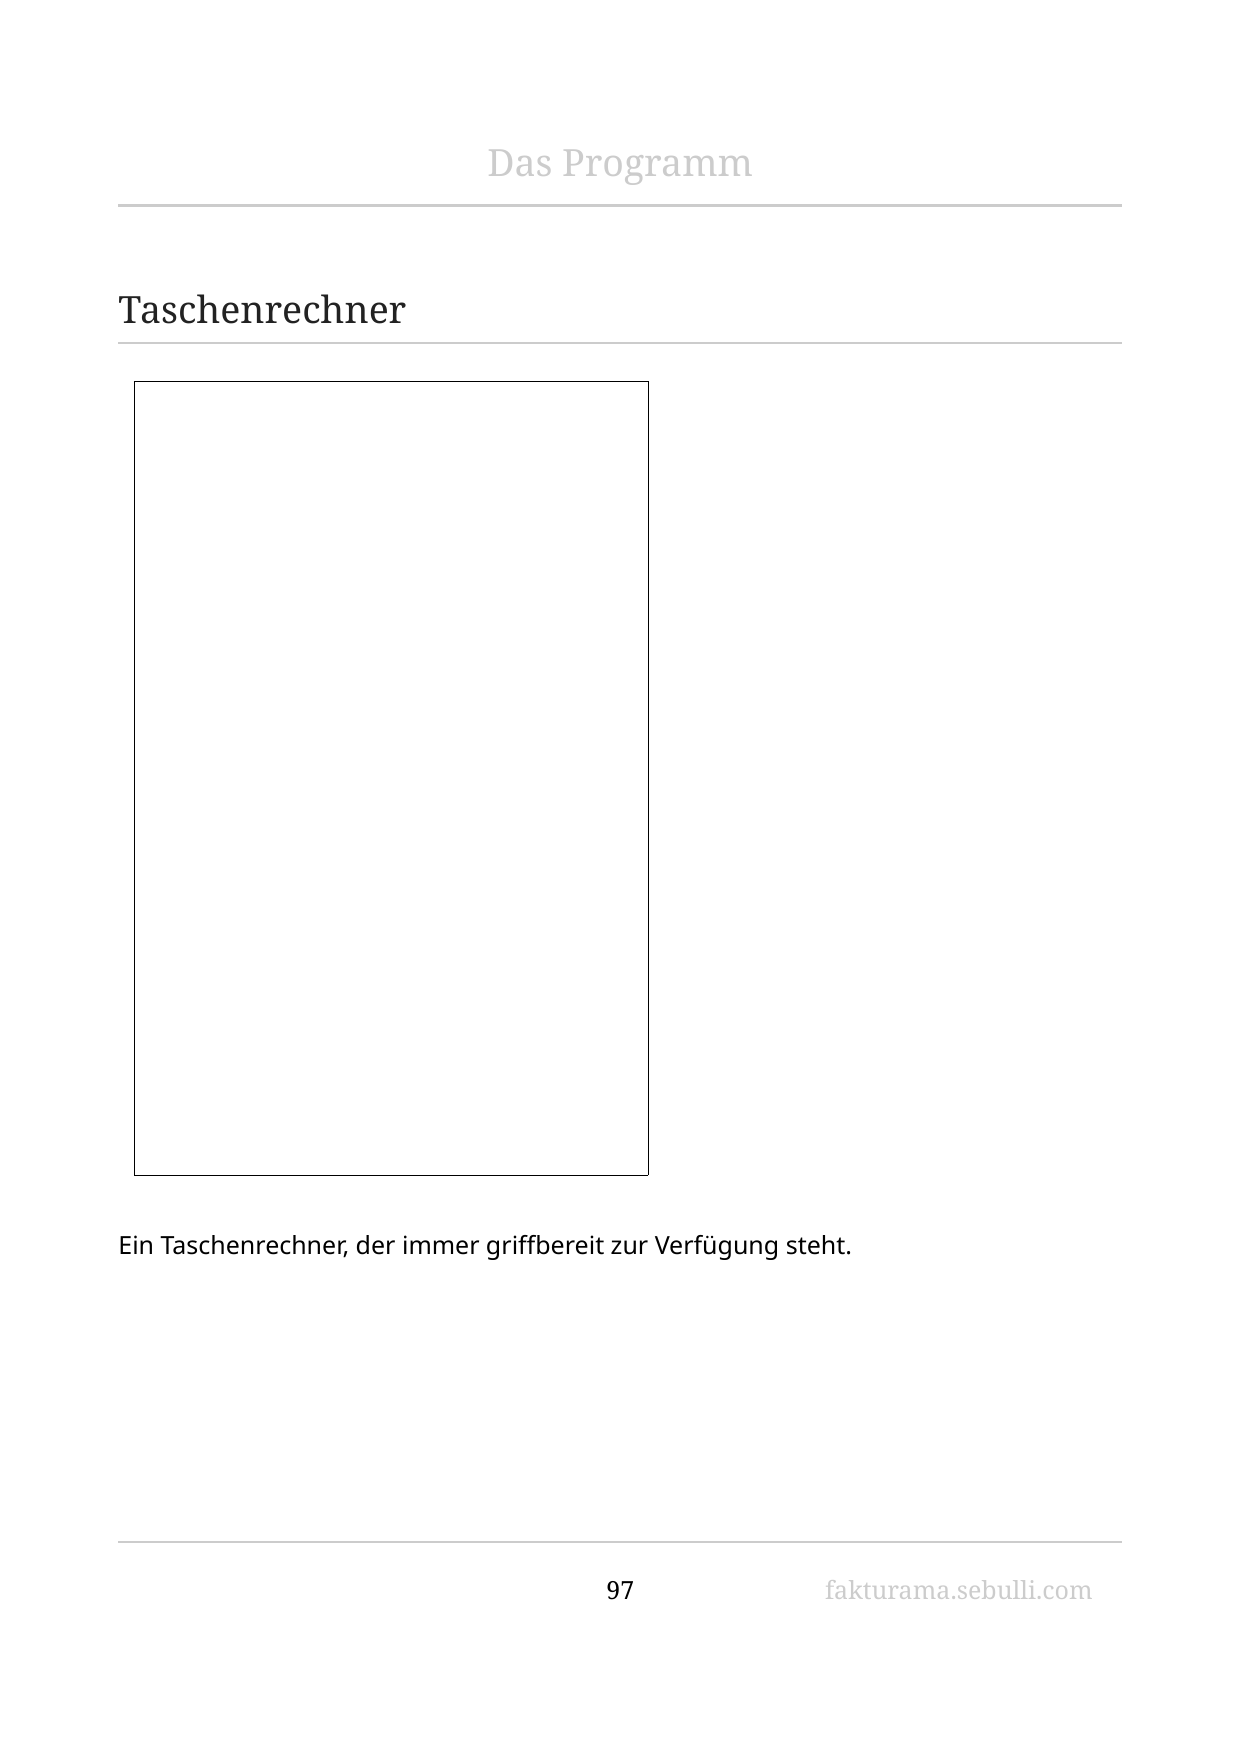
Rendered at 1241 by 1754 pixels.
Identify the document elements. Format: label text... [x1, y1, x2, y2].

subtitle Taschenrechner [118, 283, 1122, 342]
text Ein Taschenrechner, der immer griffbereit zur Verfügung steht. [118, 1227, 1122, 1261]
